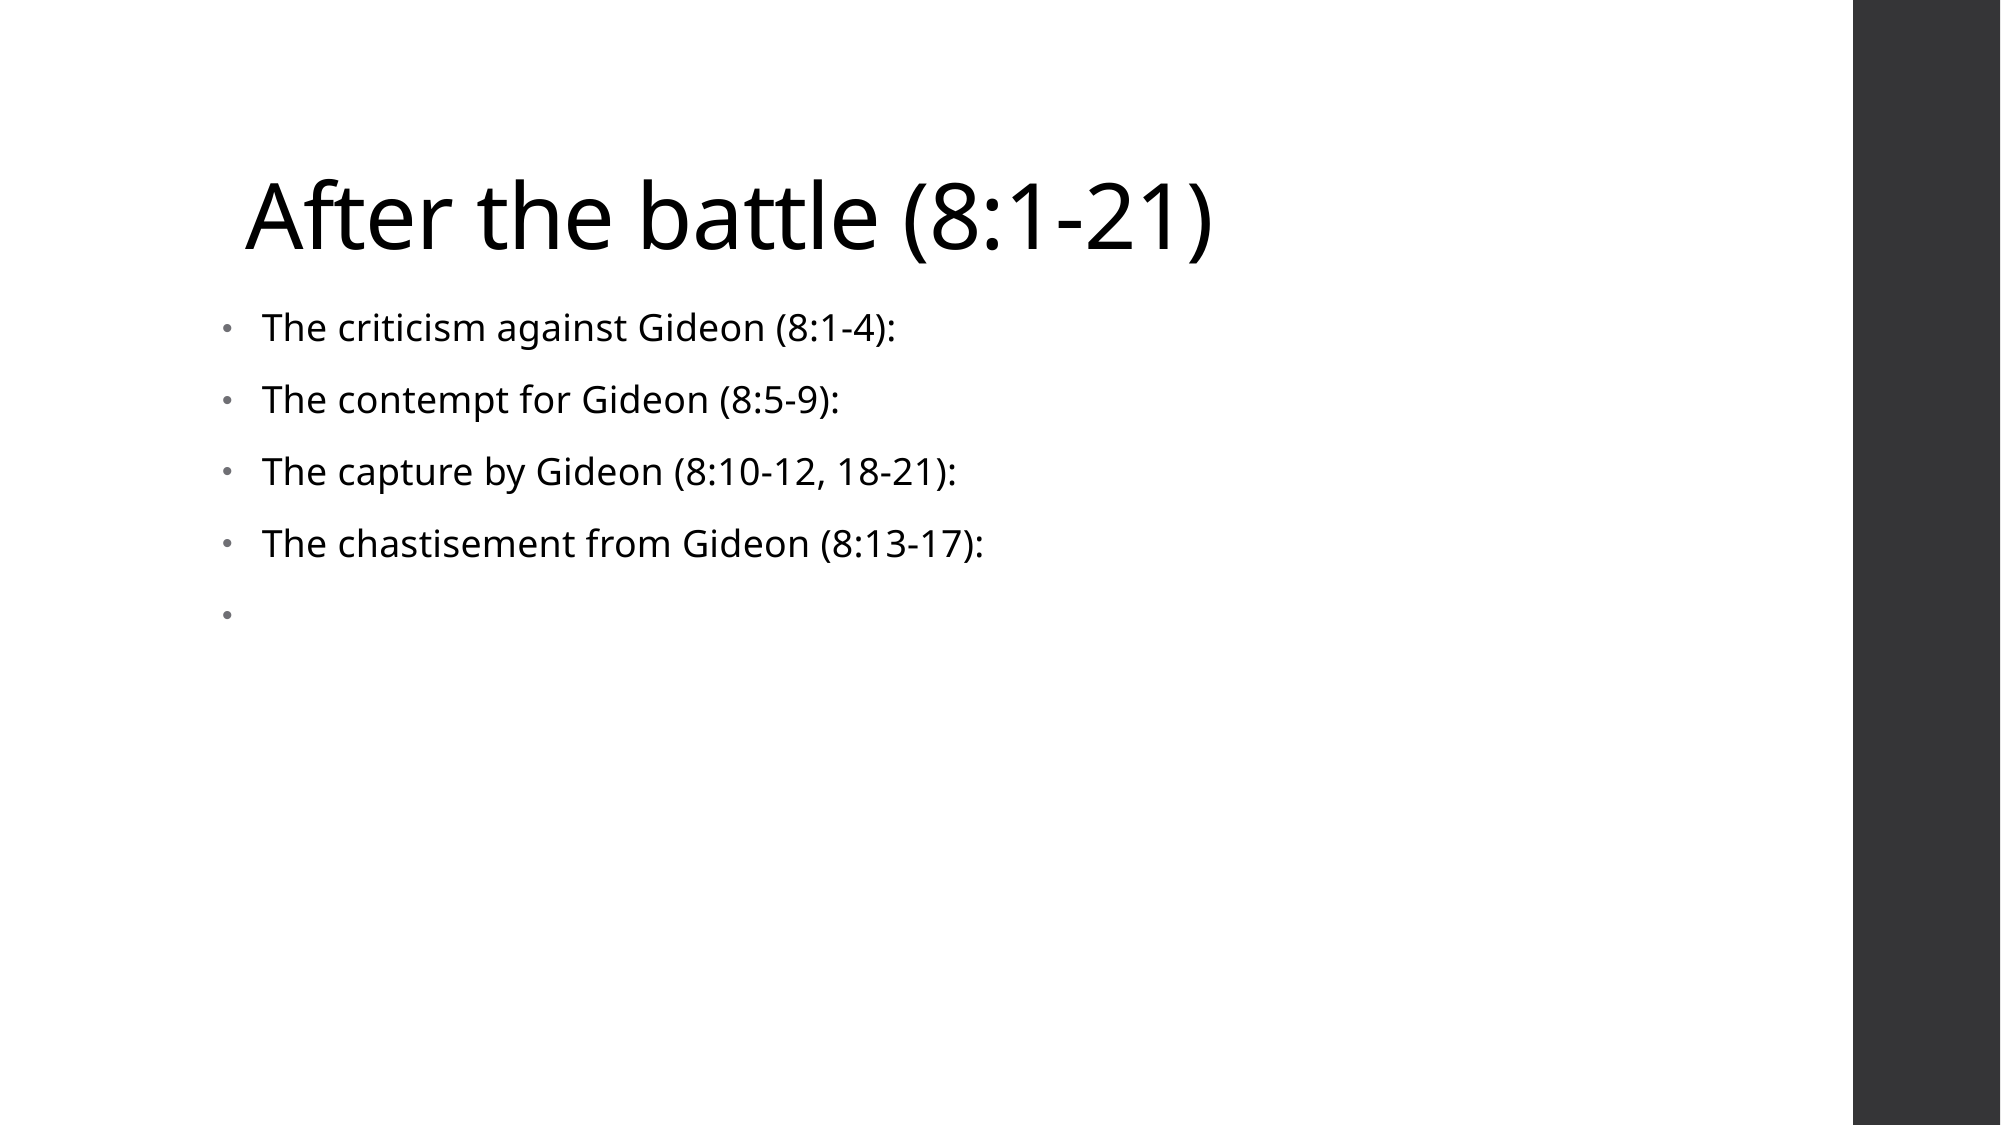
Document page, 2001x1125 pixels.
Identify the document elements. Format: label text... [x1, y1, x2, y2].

title After the battle (8:1-21) [206, 60, 1797, 278]
list The criticism against Gideon (8:1-4): The contempt for Gideon (8:5-9): The capture by Gideon (8:10-12, 18-21): The chastisement from Gideon (8:13-17): [206, 299, 1617, 1014]
